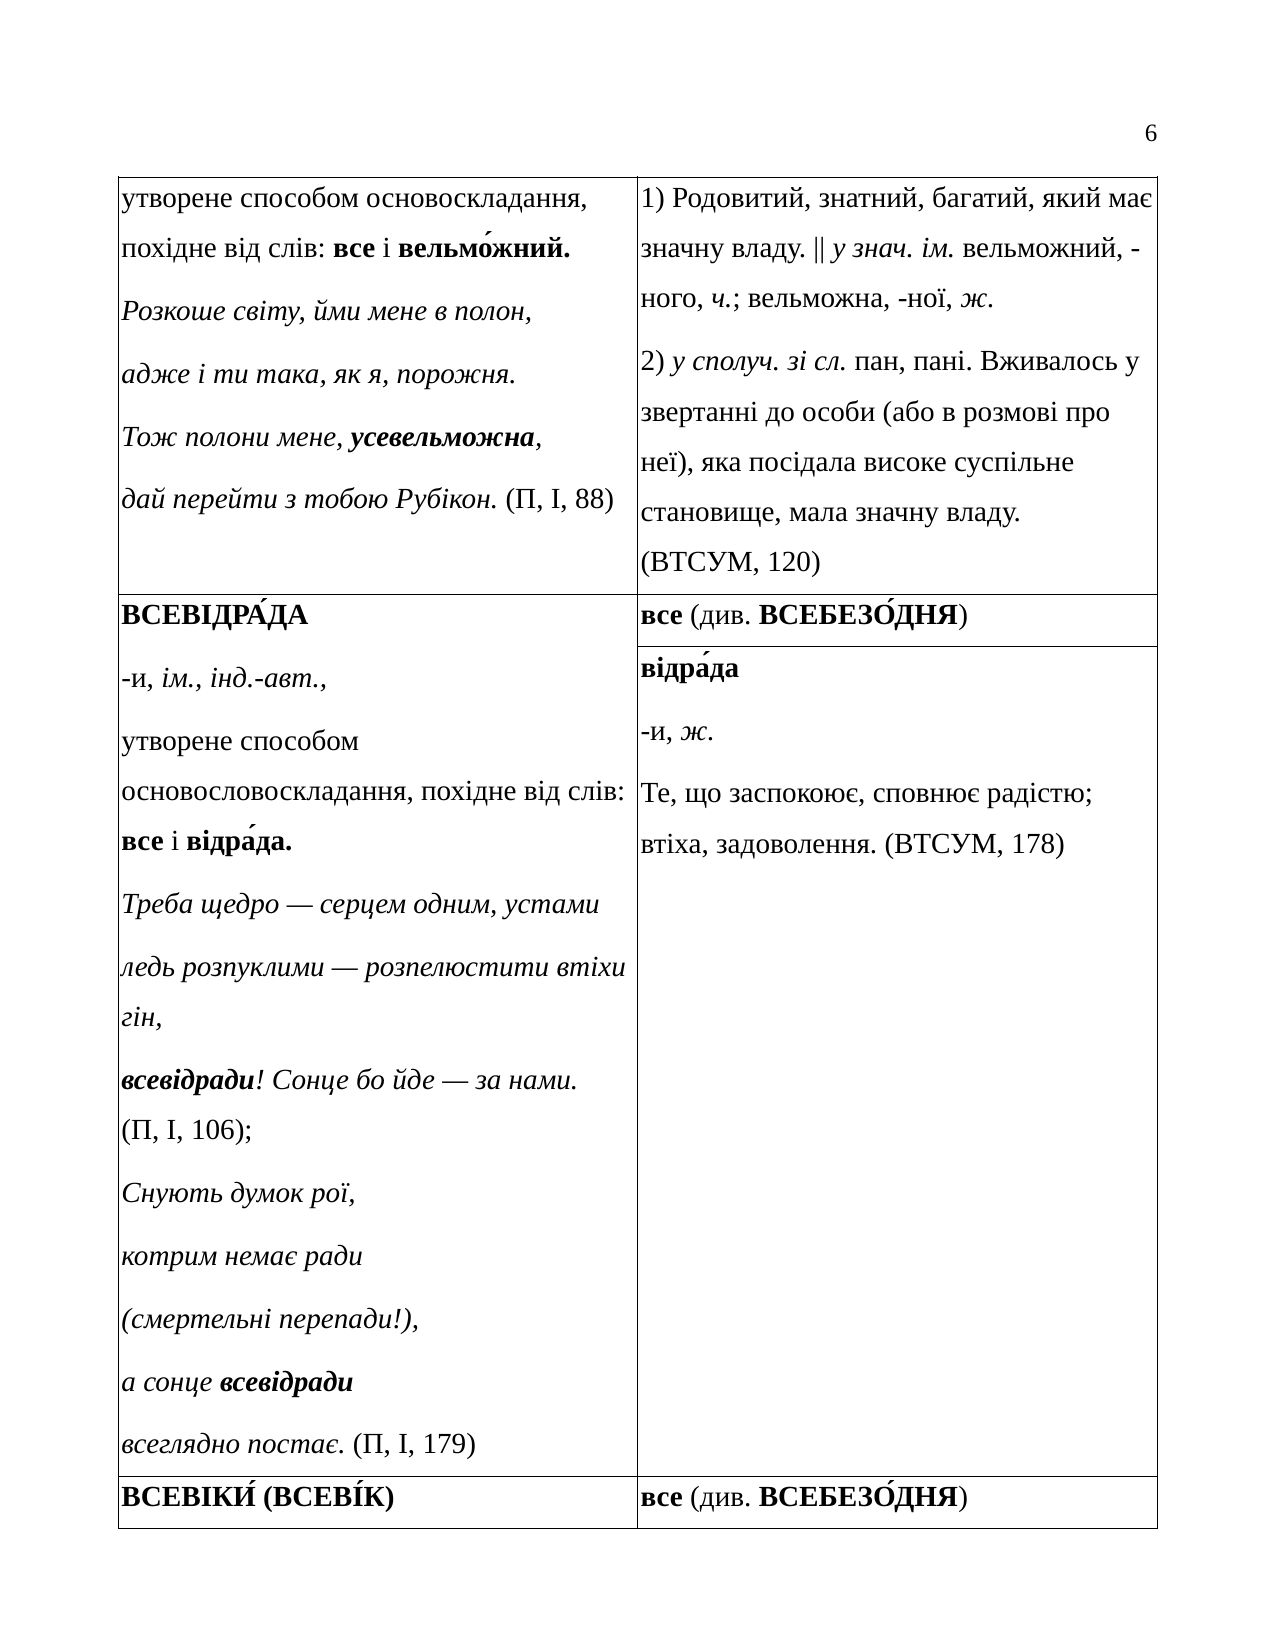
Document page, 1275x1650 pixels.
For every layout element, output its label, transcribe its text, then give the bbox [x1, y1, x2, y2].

table_cell все (див. ВСЕБЕЗО́ДНЯ) [638, 595, 1157, 646]
table_cell ВСЕВІДРА́ДА -и, ім., інд.-авт., утворене способом основословоскладання, похідне від слів: все і відра́да. Треба щедро — серцем одним, устами ледь розпуклими — розпелюстити втіхи гін, всевідради! Сонце бо йде — за нами. (П, І, 106); Снують думок рої, котрим немає ради (смертельні перепади!), а сонце всевідради всеглядно постає. (П, І, 179) [119, 595, 637, 1476]
table_cell 1) Родовитий, знатний, багатий, який має значну владу. || у знач. ім. вельможний, -ного, ч.; вельможна, -ної, ж. 2) у сполуч. зі сл. пан, пані. Вживалось у звертанні до особи (або в розмові про неї), яка посідала високе суспільне становище, мала значну владу. (ВТСУМ, 120) [638, 178, 1157, 594]
table_cell утворене способом основоскладання, похідне від слів: все і вельмо́жний. Розкоше світу, йми мене в полон, адже і ти така, як я, порожня. Тож полони мене, усевельможна, дай перейти з тобою Рубікон. (П, І, 88) [119, 178, 637, 594]
table_cell ВСЕВІКИ́ (ВСЕВІ́К) [119, 1477, 637, 1528]
table_cell все (див. ВСЕБЕЗО́ДНЯ) [638, 1477, 1157, 1528]
table_cell відра́да -и, ж. Те, що заспокоює, сповнює радістю; втіха, задоволення. (ВТСУМ, 178) [638, 647, 1157, 1476]
